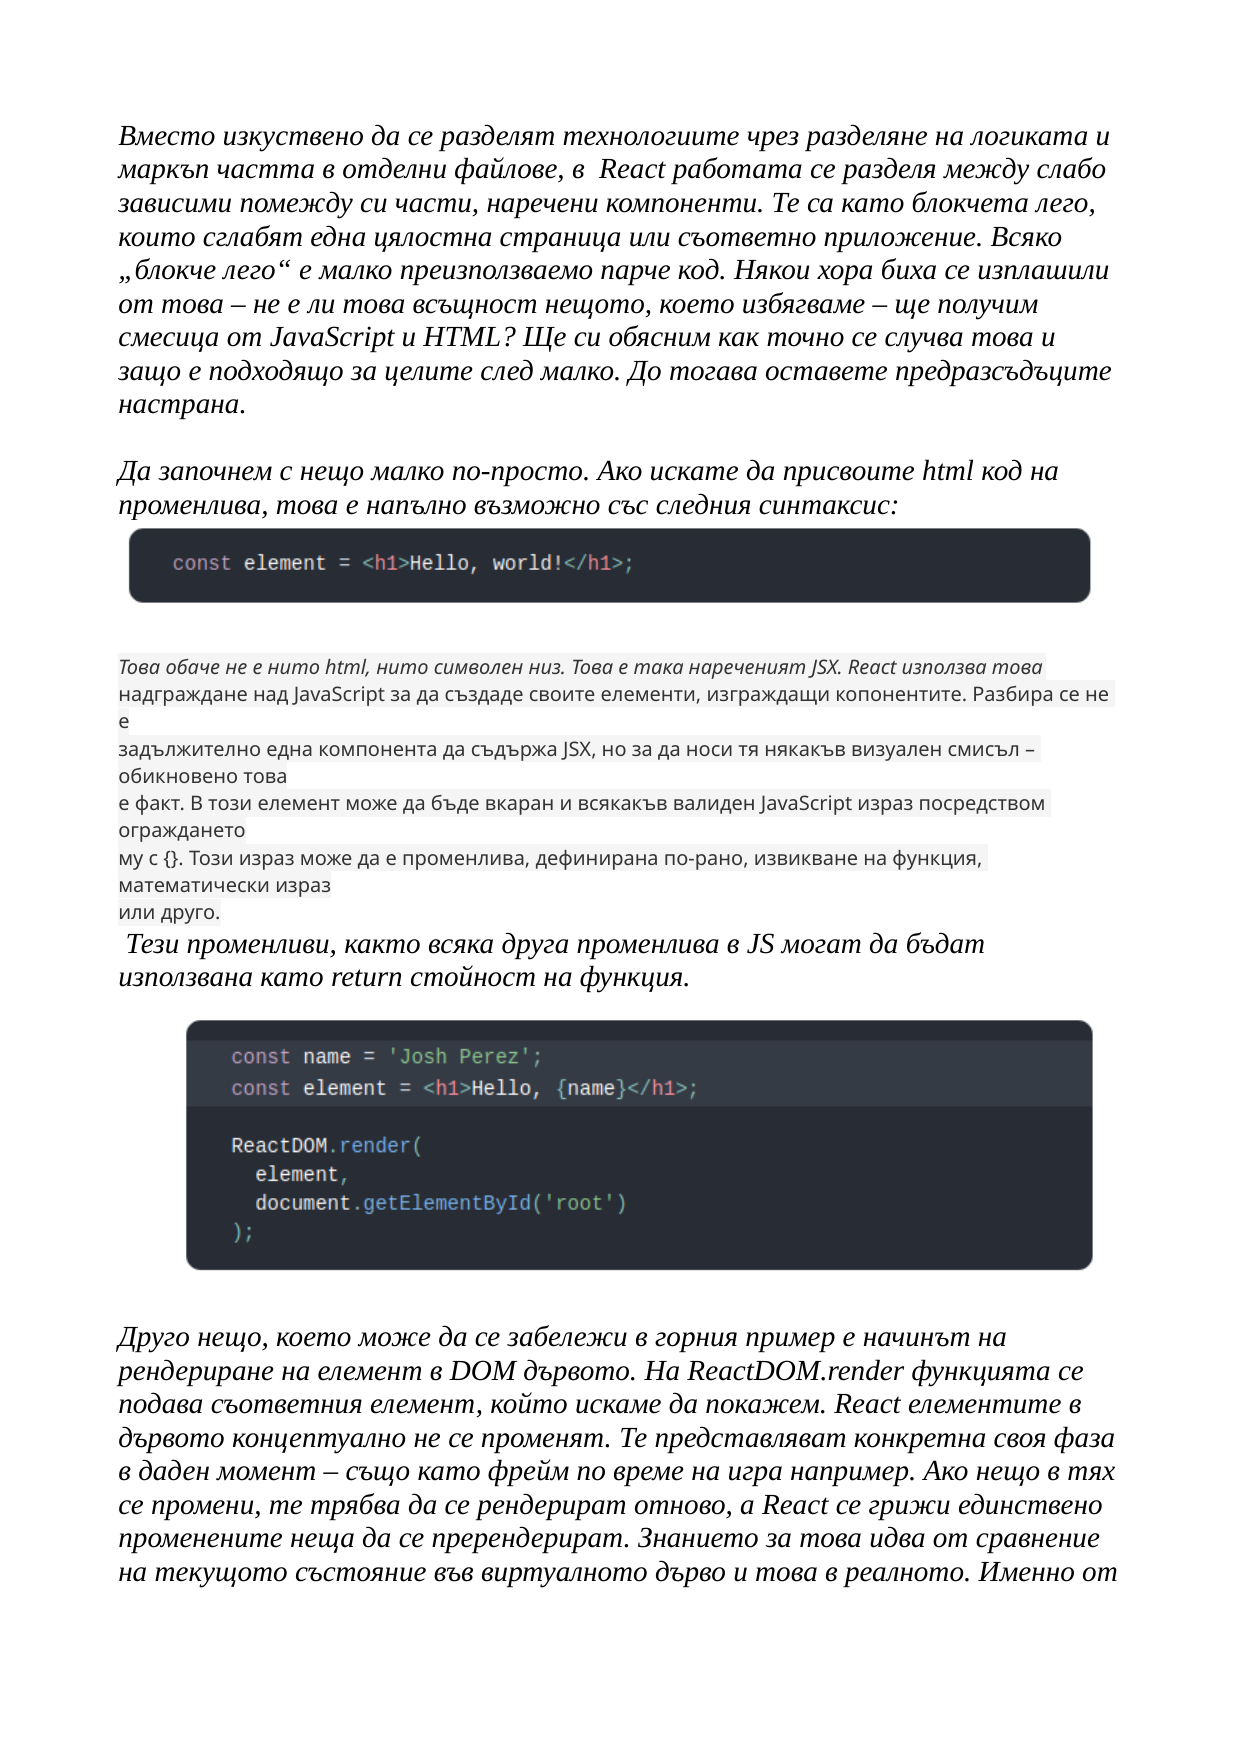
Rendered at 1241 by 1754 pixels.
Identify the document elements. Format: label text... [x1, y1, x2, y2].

text или друго. [118, 898, 1122, 926]
text Друго нещо, което може да се забележи в горния пример е начинът на рендериране на елемент в DOM дървото. На ReactDOM.render функцията се подава съответния елемент, който искаме да покажем. React елементите в дървото концептуално не се променят. Те представляват конкретна своя фаза в даден момент – също като фрейм по време на игра например. Ако нещо в тях се промени, те трябва да се рендерират отново, а React се грижи единствено променените неща да се пререндерират. Знанието за това идва от сравнение на текущото състояние във виртуалното дърво и това в реалното. Именно от [118, 1319, 1122, 1588]
text му с {}. Този израз може да е променлива, дефинирана по-рано, извикване на функция, математически израз [118, 844, 1122, 898]
text задължително една компонента да съдържа JSX, но за да носи тя някакъв визуален смисъл – обикновено това [118, 735, 1122, 789]
picture [118, 520, 1123, 620]
text Тези променливи, както всяка друга променлива в JS могат да бъдат използвана като return стойност на функция. [118, 926, 1122, 993]
text надграждане над JavaScript за да създаде своите елементи, изграждащи копонентите. Разбира се не е [118, 680, 1122, 735]
text Това обаче не е нито html, нито символен низ. Това е така нареченият JSX. React използва това [118, 653, 1122, 680]
picture [175, 1010, 1100, 1286]
text е факт. В този елемент може да бъде вкаран и всякакъв валиден JavaScript израз посредством ограждането [118, 789, 1122, 844]
text Да започнем с нещо малко по-просто. Ако искате да присвоите html код на променлива, това е напълно възможно със следния синтаксис: [118, 453, 1122, 520]
text Вместо изкуствено да се разделят технологиите чрез разделяне на логиката и маркъп частта в отделни файлове, в React работата се разделя между слабо зависими помежду си части, наречени компоненти. Те са като блокчета лего, които сглабят една цялостна страница или съответно приложение. Всяко „блокче лего“ е малко преизползваемо парче код. Някои хора биха се изплашили от това – не е ли това всъщност нещото, което избягваме – ще получим смесица от JavaScript и HTML? Ще си обясним как точно се случва това и защо е подходящо за целите след малко. До тогава оставете предразсъдъците настрана. [118, 118, 1122, 420]
